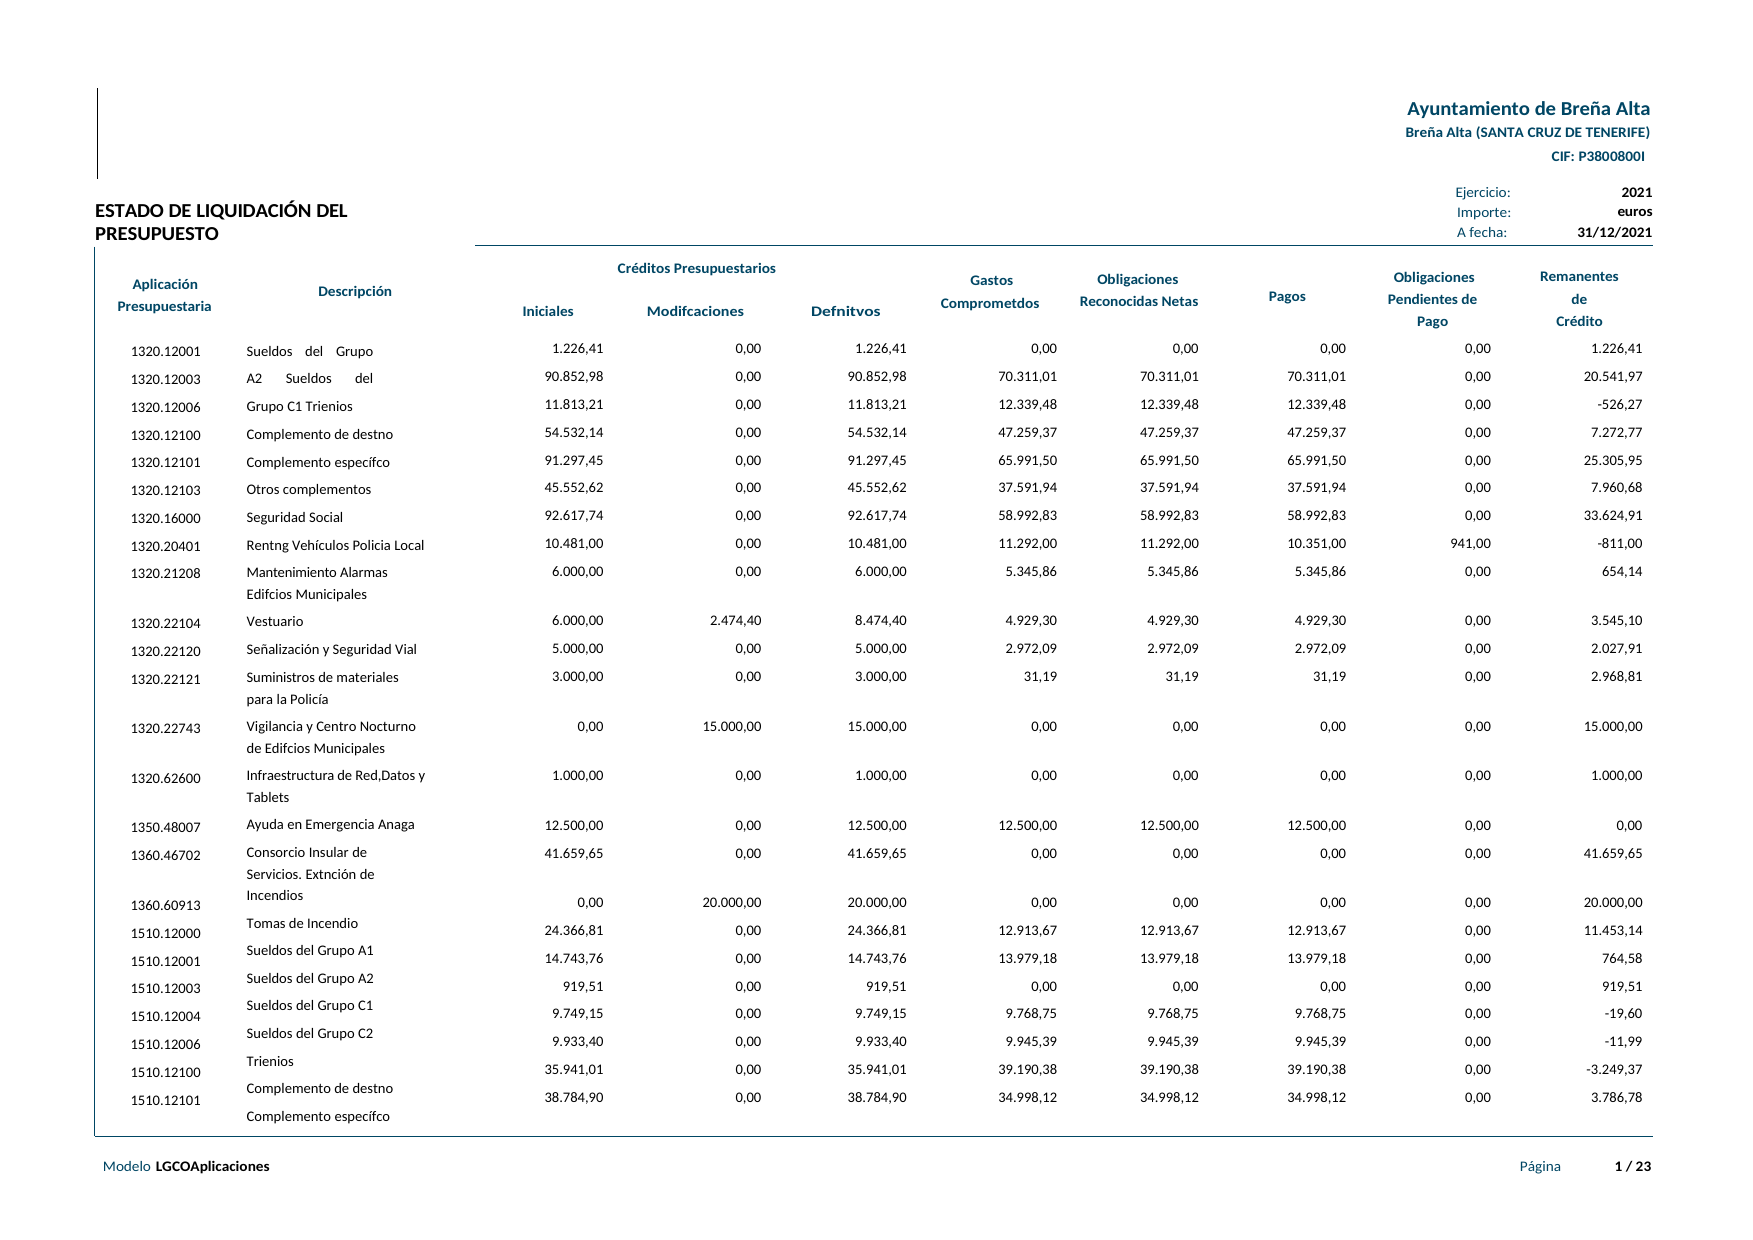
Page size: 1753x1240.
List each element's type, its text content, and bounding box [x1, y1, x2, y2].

text 65.991,50 [1214, 451, 1346, 469]
text 0,00 [1361, 1060, 1491, 1078]
text 1320.12003 [130, 370, 236, 388]
text 12.913,67 [918, 921, 1057, 939]
text 11.813,21 [768, 395, 906, 413]
text 1510.12100 [130, 1063, 236, 1081]
text 31,19 [918, 667, 1057, 685]
text 6.000,00 [474, 612, 603, 629]
text 919,51 [1507, 977, 1642, 995]
text 1.226,41 [768, 339, 906, 357]
text 47.259,37 [1065, 423, 1199, 441]
text 33.624,91 [1507, 506, 1642, 524]
text 12.339,48 [1065, 395, 1199, 413]
text 919,51 [768, 977, 906, 995]
text 2.027,91 [1507, 639, 1642, 657]
text 92.617,74 [474, 506, 603, 524]
text 8.474,40 [768, 612, 906, 629]
text Ayuntamiento de Breña Alta [98, 96, 1650, 121]
text Modelo LGCOAplicaciones [103, 1158, 282, 1175]
text 0,00 [918, 977, 1057, 995]
text 1510.12006 [130, 1035, 236, 1053]
text 1320.22104 [130, 614, 236, 632]
text 70.311,01 [1214, 367, 1346, 385]
text 37.591,94 [918, 479, 1057, 496]
text 4.929,30 [1065, 612, 1199, 629]
text 0,00 [621, 479, 761, 496]
text 12.500,00 [474, 816, 603, 834]
text 13.979,18 [918, 949, 1057, 967]
text 2.972,09 [1065, 639, 1199, 657]
text 34.998,12 [1214, 1088, 1346, 1106]
text 0,00 [1361, 949, 1491, 967]
text 0,00 [621, 339, 761, 357]
text 0,00 [1065, 844, 1198, 862]
text 919,51 [474, 977, 603, 995]
text 0,00 [1214, 977, 1346, 995]
text Crédito [1539, 313, 1619, 330]
text 0,00 [1361, 816, 1491, 834]
text Obligaciones Reconocidas Netas [1079, 270, 1200, 310]
text 90.852,98 [768, 367, 906, 385]
text 2.474,40 [621, 612, 761, 629]
text 24.366,81 [768, 921, 906, 939]
text 1320.22121 [130, 670, 236, 688]
text Ejercicio: Importe: A fecha: [1455, 183, 1512, 241]
text 13.979,18 [1065, 949, 1199, 967]
text 15.000,00 [768, 717, 906, 735]
text 91.297,45 [768, 451, 906, 469]
text 4.929,30 [918, 612, 1057, 629]
text Aplicación Presupuestaria [117, 275, 214, 315]
text 2.972,09 [1214, 639, 1346, 657]
text 9.933,40 [474, 1033, 603, 1050]
text 6.000,00 [474, 562, 603, 580]
text 0,00 [1065, 717, 1198, 735]
text 0,00 [1361, 893, 1491, 911]
text euros 31/12/2021 [1577, 203, 1654, 241]
text 58.992,83 [1065, 506, 1199, 524]
text 1320.12101 [130, 453, 236, 471]
text 20.000,00 [768, 893, 906, 911]
text -11,99 [1507, 1033, 1642, 1050]
text 1320.22120 [130, 642, 236, 660]
text 0,00 [1361, 367, 1491, 385]
text 11.292,00 [1065, 534, 1199, 552]
text 0,00 [1214, 717, 1346, 735]
text 92.617,74 [768, 506, 906, 524]
text Sueldos del Grupo A2 Sueldos del Grupo C1 Trienios [246, 342, 373, 415]
text 12.500,00 [1214, 816, 1346, 834]
text 10.481,00 [768, 534, 906, 552]
text Infraestructura de Red,Datos y Tablets [246, 767, 427, 806]
text 14.743,76 [474, 949, 603, 967]
text 0,00 [1361, 1088, 1491, 1106]
text 0,00 [621, 562, 761, 580]
text 0,00 [1361, 479, 1491, 496]
text 654,14 [1507, 562, 1642, 580]
text 1 / 23 [1614, 1157, 1653, 1175]
text 12.339,48 [1214, 395, 1346, 413]
text ESTADO DE LIQUIDACIÓN DEL PRESUPUESTO [95, 199, 475, 245]
text 9.945,39 [1214, 1033, 1346, 1050]
text Consorcio Insular de Servicios. Extnción de Incendios [246, 843, 426, 904]
text 20.541,97 [1507, 367, 1642, 385]
text 0,00 [621, 844, 761, 862]
text 47.259,37 [1214, 423, 1346, 441]
text 15.000,00 [1507, 717, 1642, 735]
text Tomas de Incendio Sueldos del Grupo A1 Sueldos del Grupo A2 Sueldos del Grupo C1 Sueldos del Grupo C2 Trienios [246, 914, 374, 1070]
text 1320.16000 [130, 509, 236, 527]
text 0,00 [1361, 667, 1491, 685]
text Complemento de destno Complemento específco [246, 1080, 395, 1125]
text 0,00 [621, 766, 761, 784]
text Señalización y Seguridad Vial [246, 640, 474, 658]
text 90.852,98 [474, 367, 603, 385]
text Rentng Vehículos Policia Local [246, 536, 474, 553]
text 11.813,21 [474, 395, 603, 413]
text 35.941,01 [474, 1060, 603, 1078]
text Modifcaciones [647, 303, 768, 320]
text 0,00 [1361, 395, 1491, 413]
text 0,00 [621, 667, 761, 685]
text 12.500,00 [918, 816, 1057, 834]
text 14.743,76 [768, 949, 906, 967]
text 58.992,83 [1214, 506, 1346, 524]
text 15.000,00 [621, 717, 761, 735]
text 0,00 [621, 816, 761, 834]
text 0,00 [474, 717, 603, 735]
text 0,00 [918, 844, 1057, 862]
text 0,00 [621, 1005, 761, 1023]
text 47.259,37 [918, 423, 1057, 441]
text 0,00 [621, 921, 761, 939]
text 0,00 [918, 339, 1057, 357]
text 0,00 [1361, 506, 1491, 524]
text 1510.12000 [130, 924, 236, 942]
text Mantenimiento Alarmas Edifcios Municipales [246, 564, 417, 603]
text 1360.46702 [130, 847, 236, 864]
text 2021 [1621, 183, 1655, 201]
text 1320.12001 [131, 342, 236, 360]
text 39.190,38 [918, 1060, 1057, 1078]
text 13.979,18 [1214, 949, 1346, 967]
text 10.481,00 [474, 534, 603, 552]
text Complemento de destno Complemento específco Otros complementos Seguridad Social [246, 425, 395, 526]
text 1320.12103 [130, 481, 236, 499]
text 54.532,14 [768, 423, 906, 441]
text 9.945,39 [1065, 1033, 1199, 1050]
text 31,19 [1214, 667, 1346, 685]
text 0,00 [1065, 893, 1198, 911]
text 0,00 [1507, 816, 1642, 834]
text Iniciales [522, 303, 621, 320]
text 1320.22743 [130, 719, 236, 737]
text 54.532,14 [474, 423, 603, 441]
text 9.768,75 [918, 1005, 1057, 1023]
text 3.545,10 [1507, 612, 1642, 629]
text 12.913,67 [1065, 921, 1199, 939]
text 0,00 [621, 451, 761, 469]
text 37.591,94 [1065, 479, 1199, 496]
text 39.190,38 [1065, 1060, 1199, 1078]
text 24.366,81 [474, 921, 603, 939]
text 0,00 [621, 395, 761, 413]
text 3.786,78 [1507, 1088, 1642, 1106]
text 7.960,68 [1507, 479, 1642, 496]
text 38.784,90 [768, 1088, 906, 1106]
text 0,00 [1361, 639, 1491, 657]
text 20.000,00 [1507, 893, 1642, 911]
text 0,00 [918, 766, 1057, 784]
text 45.552,62 [474, 479, 603, 496]
text 0,00 [474, 893, 603, 911]
text 11.453,14 [1507, 921, 1642, 939]
text 0,00 [621, 1060, 761, 1078]
text 1.000,00 [768, 766, 906, 784]
text 35.941,01 [768, 1060, 906, 1078]
text 9.749,15 [474, 1005, 603, 1023]
text 12.500,00 [1065, 816, 1199, 834]
text 41.659,65 [1507, 844, 1642, 862]
text -526,27 [1507, 395, 1642, 413]
text 0,00 [1214, 339, 1346, 357]
text 764,58 [1507, 949, 1642, 967]
text 11.292,00 [918, 534, 1057, 552]
text 5.345,86 [1214, 562, 1346, 580]
text 1510.12004 [130, 1007, 236, 1025]
text 0,00 [1065, 977, 1198, 995]
text 1510.12003 [130, 979, 236, 997]
text 1350.48007 [130, 819, 236, 837]
text 1.226,41 [1507, 339, 1642, 357]
text 1360.60913 [130, 896, 236, 914]
text 1320.12006 [130, 398, 236, 416]
text Obligaciones Pendientes de Pago [1387, 264, 1477, 330]
text 0,00 [621, 423, 761, 441]
text 2.972,09 [918, 639, 1057, 657]
text Breña Alta (SANTA CRUZ DE TENERIFE) [98, 123, 1650, 141]
text 5.345,86 [918, 562, 1057, 580]
text -19,60 [1507, 1005, 1642, 1023]
text 0,00 [621, 534, 761, 552]
text 0,00 [621, 949, 761, 967]
text 0,00 [1214, 893, 1346, 911]
text -811,00 [1507, 534, 1642, 552]
text Defnitvos [811, 303, 918, 320]
text Créditos Presupuestarios [617, 259, 918, 277]
text 5.000,00 [474, 639, 603, 657]
text 0,00 [1065, 339, 1198, 357]
text Pagos [1266, 287, 1308, 305]
text 3.000,00 [768, 667, 906, 685]
text Página [1519, 1158, 1563, 1175]
text 0,00 [918, 893, 1057, 911]
text 0,00 [621, 1033, 761, 1050]
text 39.190,38 [1214, 1060, 1346, 1078]
text 9.945,39 [918, 1033, 1057, 1050]
text Suministros de materiales para la Policía [246, 668, 428, 708]
text 0,00 [1361, 844, 1491, 862]
text 0,00 [1361, 612, 1491, 629]
text 6.000,00 [768, 562, 906, 580]
text 12.339,48 [918, 395, 1057, 413]
text 1.000,00 [474, 766, 603, 784]
text 91.297,45 [474, 451, 603, 469]
text CIF: P3800800I [98, 147, 1645, 165]
text -3.249,37 [1507, 1060, 1642, 1078]
text 0,00 [1214, 766, 1346, 784]
text 37.591,94 [1214, 479, 1346, 496]
text 1.226,41 [474, 339, 603, 357]
text 1320.62600 [130, 769, 236, 787]
text 0,00 [1361, 717, 1491, 735]
text 25.305,95 [1507, 451, 1642, 469]
text 1320.21208 [130, 565, 236, 583]
text 5.345,86 [1065, 562, 1199, 580]
text 0,00 [1361, 766, 1491, 784]
text 0,00 [1361, 562, 1491, 580]
text 0,00 [621, 977, 761, 995]
text 41.659,65 [474, 844, 603, 862]
text 1510.12001 [130, 952, 236, 969]
text 0,00 [1214, 844, 1346, 862]
text 34.998,12 [918, 1088, 1057, 1106]
text 31,19 [1065, 667, 1198, 685]
text 70.311,01 [1065, 367, 1199, 385]
text 0,00 [1065, 766, 1198, 784]
text 9.933,40 [768, 1033, 906, 1050]
text 20.000,00 [621, 893, 761, 911]
text 12.500,00 [768, 816, 906, 834]
text 12.913,67 [1214, 921, 1346, 939]
text Ayuda en Emergencia Anaga [246, 816, 474, 833]
text 0,00 [621, 367, 761, 385]
text 0,00 [1361, 1033, 1491, 1050]
text Descripción [316, 282, 394, 300]
text 70.311,01 [918, 367, 1057, 385]
text 2.968,81 [1507, 667, 1642, 685]
text Vestuario [246, 613, 474, 630]
text 3.000,00 [474, 667, 603, 685]
text 0,00 [1361, 1005, 1491, 1023]
text 38.784,90 [474, 1088, 603, 1106]
text 34.998,12 [1065, 1088, 1199, 1106]
text 1.000,00 [1507, 766, 1642, 784]
text 65.991,50 [1065, 451, 1199, 469]
text 0,00 [1361, 451, 1491, 469]
text 10.351,00 [1214, 534, 1346, 552]
text 41.659,65 [768, 844, 906, 862]
text 5.000,00 [768, 639, 906, 657]
text 9.749,15 [768, 1005, 906, 1023]
text 0,00 [1361, 921, 1491, 939]
text 0,00 [621, 639, 761, 657]
text 0,00 [1361, 977, 1491, 995]
text Remanentes de [1539, 267, 1619, 308]
text 4.929,30 [1214, 612, 1346, 629]
text 9.768,75 [1065, 1005, 1199, 1023]
text 65.991,50 [918, 451, 1057, 469]
text 941,00 [1361, 534, 1491, 552]
text 0,00 [1361, 423, 1491, 441]
text 58.992,83 [918, 506, 1057, 524]
text 45.552,62 [768, 479, 906, 496]
text 0,00 [621, 1088, 761, 1106]
text Gastos Comprometdos [941, 271, 1065, 312]
text 9.768,75 [1214, 1005, 1346, 1023]
text 0,00 [918, 717, 1057, 735]
text 1320.12100 [130, 426, 236, 443]
text 1320.20401 [130, 537, 236, 555]
text 0,00 [621, 506, 761, 524]
text 0,00 [1361, 339, 1491, 357]
text 1510.12101 [130, 1091, 236, 1109]
text Vigilancia y Centro Nocturno de Edifcios Municipales [246, 717, 433, 757]
text 7.272,77 [1507, 423, 1642, 441]
